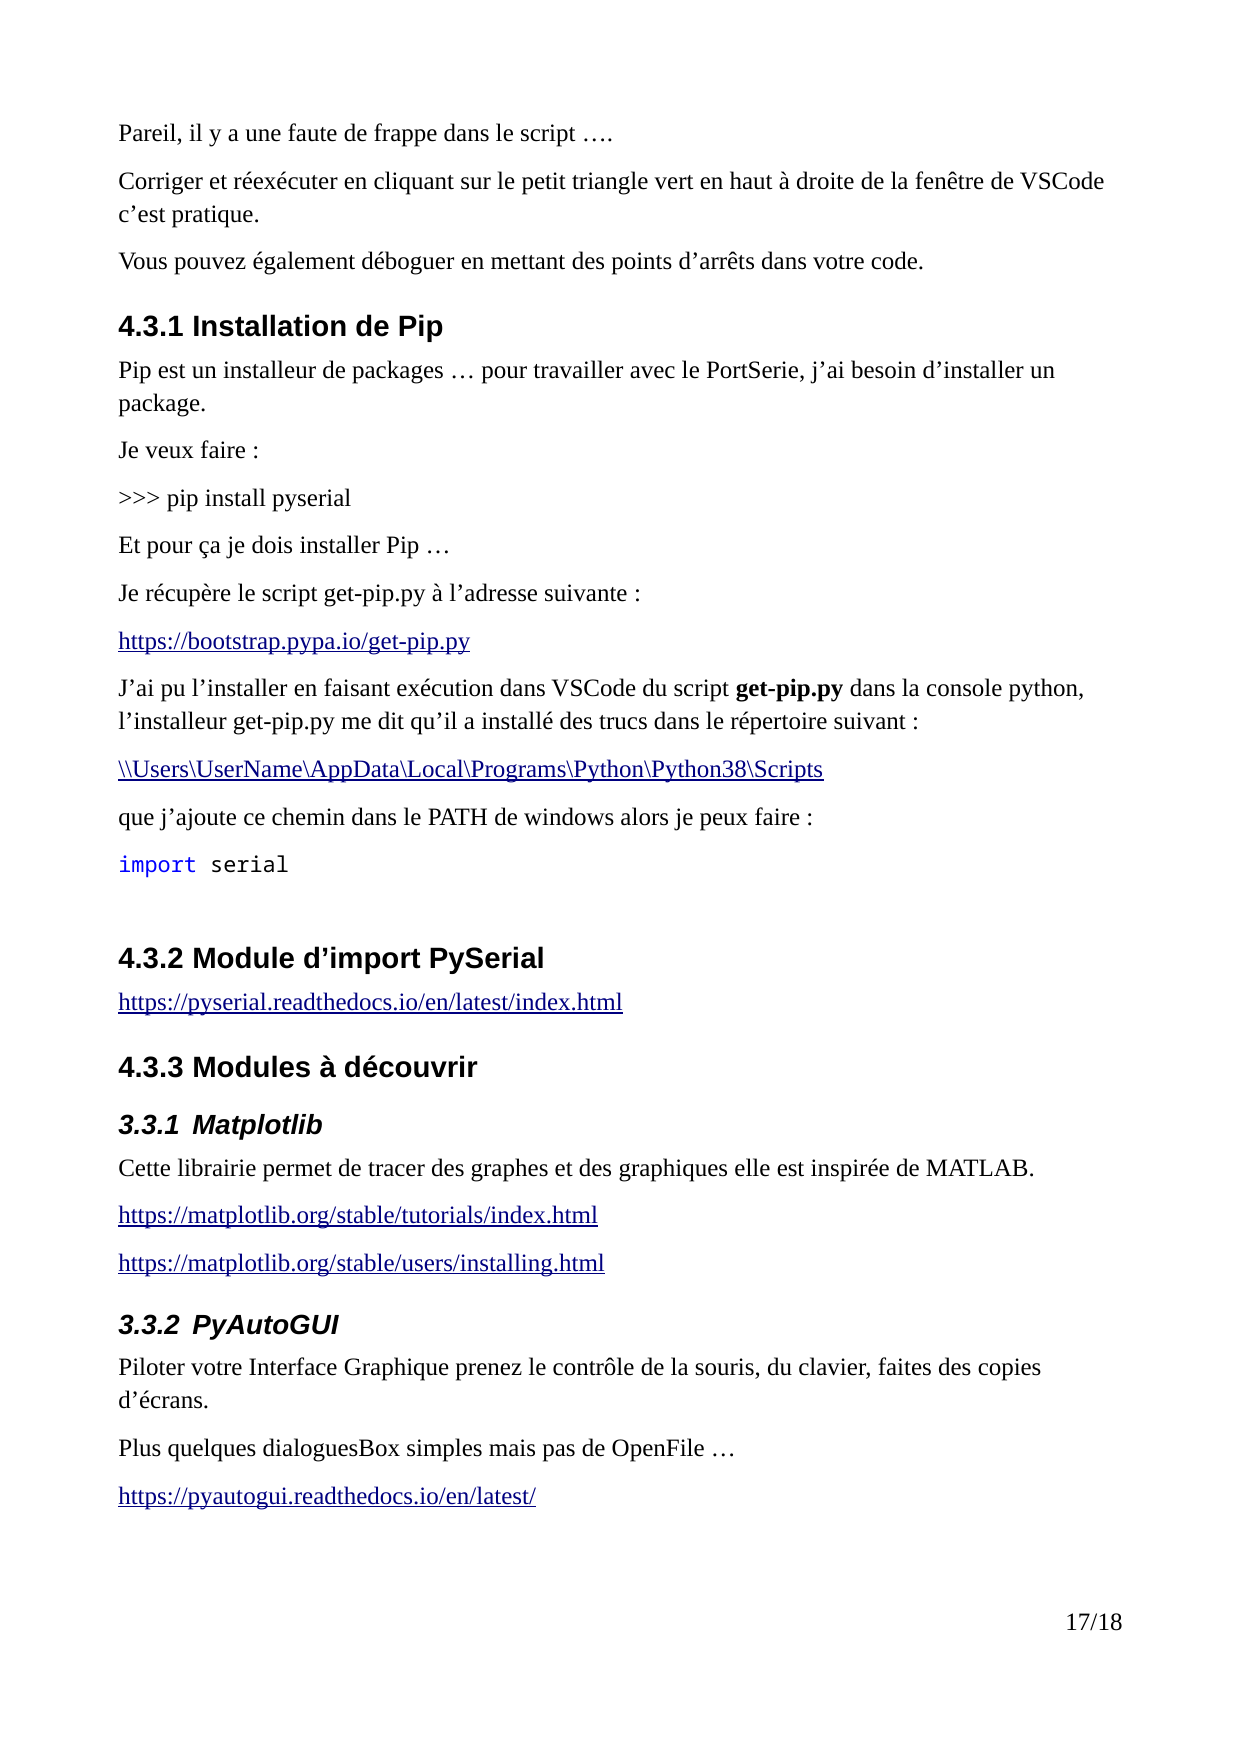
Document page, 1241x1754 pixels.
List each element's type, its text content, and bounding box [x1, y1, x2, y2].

text https://pyautogui.readthedocs.io/en/latest/ [118, 1481, 1122, 1509]
text Corriger et réexécuter en cliquant sur le petit triangle vert en haut à droite de la fenêtre de VSCode c’est pratique. [118, 166, 1122, 227]
text Vous pouvez également déboguer en mettant des points d’arrêts dans votre code. [118, 246, 1122, 275]
text import serial [118, 849, 1122, 879]
text J’ai pu l’installer en faisant exécution dans VSCode du script get-pip.py dans la console python, l’installeur get-pip.py me dit qu’il a installé des trucs dans le répertoire suivant : [118, 673, 1122, 735]
text \\Users\UserName\AppData\Local\Programs\Python\Python38\Scripts [118, 754, 1122, 783]
text >>> pip install pyserial [118, 483, 1122, 512]
text que j’ajoute ce chemin dans le PATH de windows alors je peux faire : [118, 802, 1122, 830]
text Cette librairie permet de tracer des graphes et des graphiques elle est inspirée de MATLAB. [118, 1153, 1122, 1182]
subtitle Module d’import PySerial [118, 941, 1122, 975]
subtitle PyAutoGUI [118, 1308, 1122, 1340]
text Et pour ça je dois installer Pip … [118, 531, 1122, 559]
text https://matplotlib.org/stable/tutorials/index.html [118, 1200, 1122, 1229]
text Pareil, il y a une faute de frappe dans le script …. [118, 118, 1122, 147]
text Pip est un installeur de packages … pour travailler avec le PortSerie, j’ai besoin d’installer un package. [118, 355, 1122, 417]
text Je veux faire : [118, 435, 1122, 464]
text Plus quelques dialoguesBox simples mais pas de OpenFile … [118, 1433, 1122, 1462]
subtitle Installation de Pip [118, 308, 1122, 342]
text https://pyserial.readthedocs.io/en/latest/index.html [118, 987, 1122, 1016]
subtitle Matplotlib [118, 1108, 1122, 1140]
text Piloter votre Interface Graphique prenez le contrôle de la souris, du clavier, faites des copies d’écrans. [118, 1352, 1122, 1414]
text https://bootstrap.pypa.io/get-pip.py [118, 626, 1122, 654]
subtitle Modules à découvrir [118, 1050, 1122, 1083]
text Je récupère le script get-pip.py à l’adresse suivante : [118, 578, 1122, 607]
text https://matplotlib.org/stable/users/installing.html [118, 1248, 1122, 1277]
